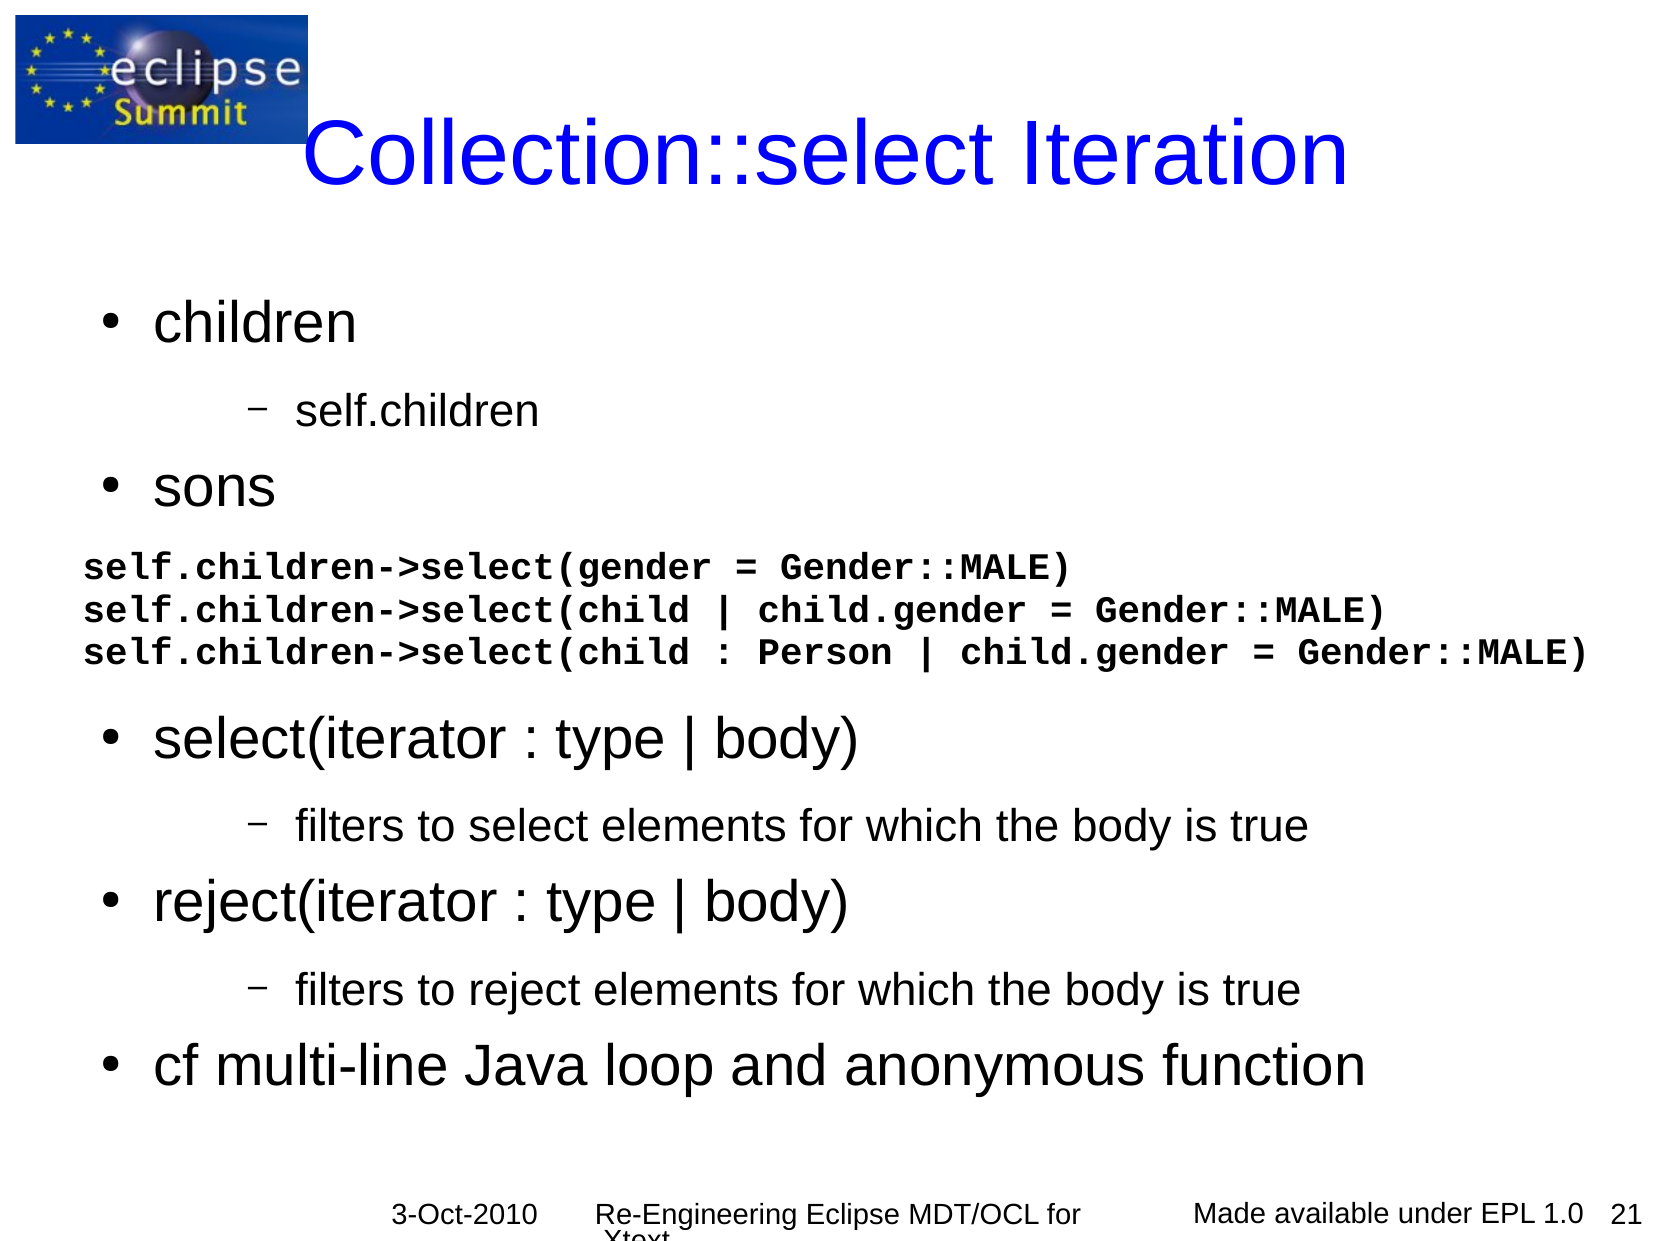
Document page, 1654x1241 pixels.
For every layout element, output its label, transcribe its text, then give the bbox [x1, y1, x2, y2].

picture [15, 15, 308, 144]
title Collection::select Iteration [82, 56, 1571, 250]
list children self.children sons self.children->select(gender = Gender::MALE) self.children->select(child | child.gender = Gender::MALE) self.children->select(child : Person | child.gender = Gender::MALE) select(iterator : type | body) filters to select elements for which the body is true reject(iterator : type | body) filters to reject elements for which the body is true cf multi-line Java loop and anonymous function [82, 290, 1609, 1102]
